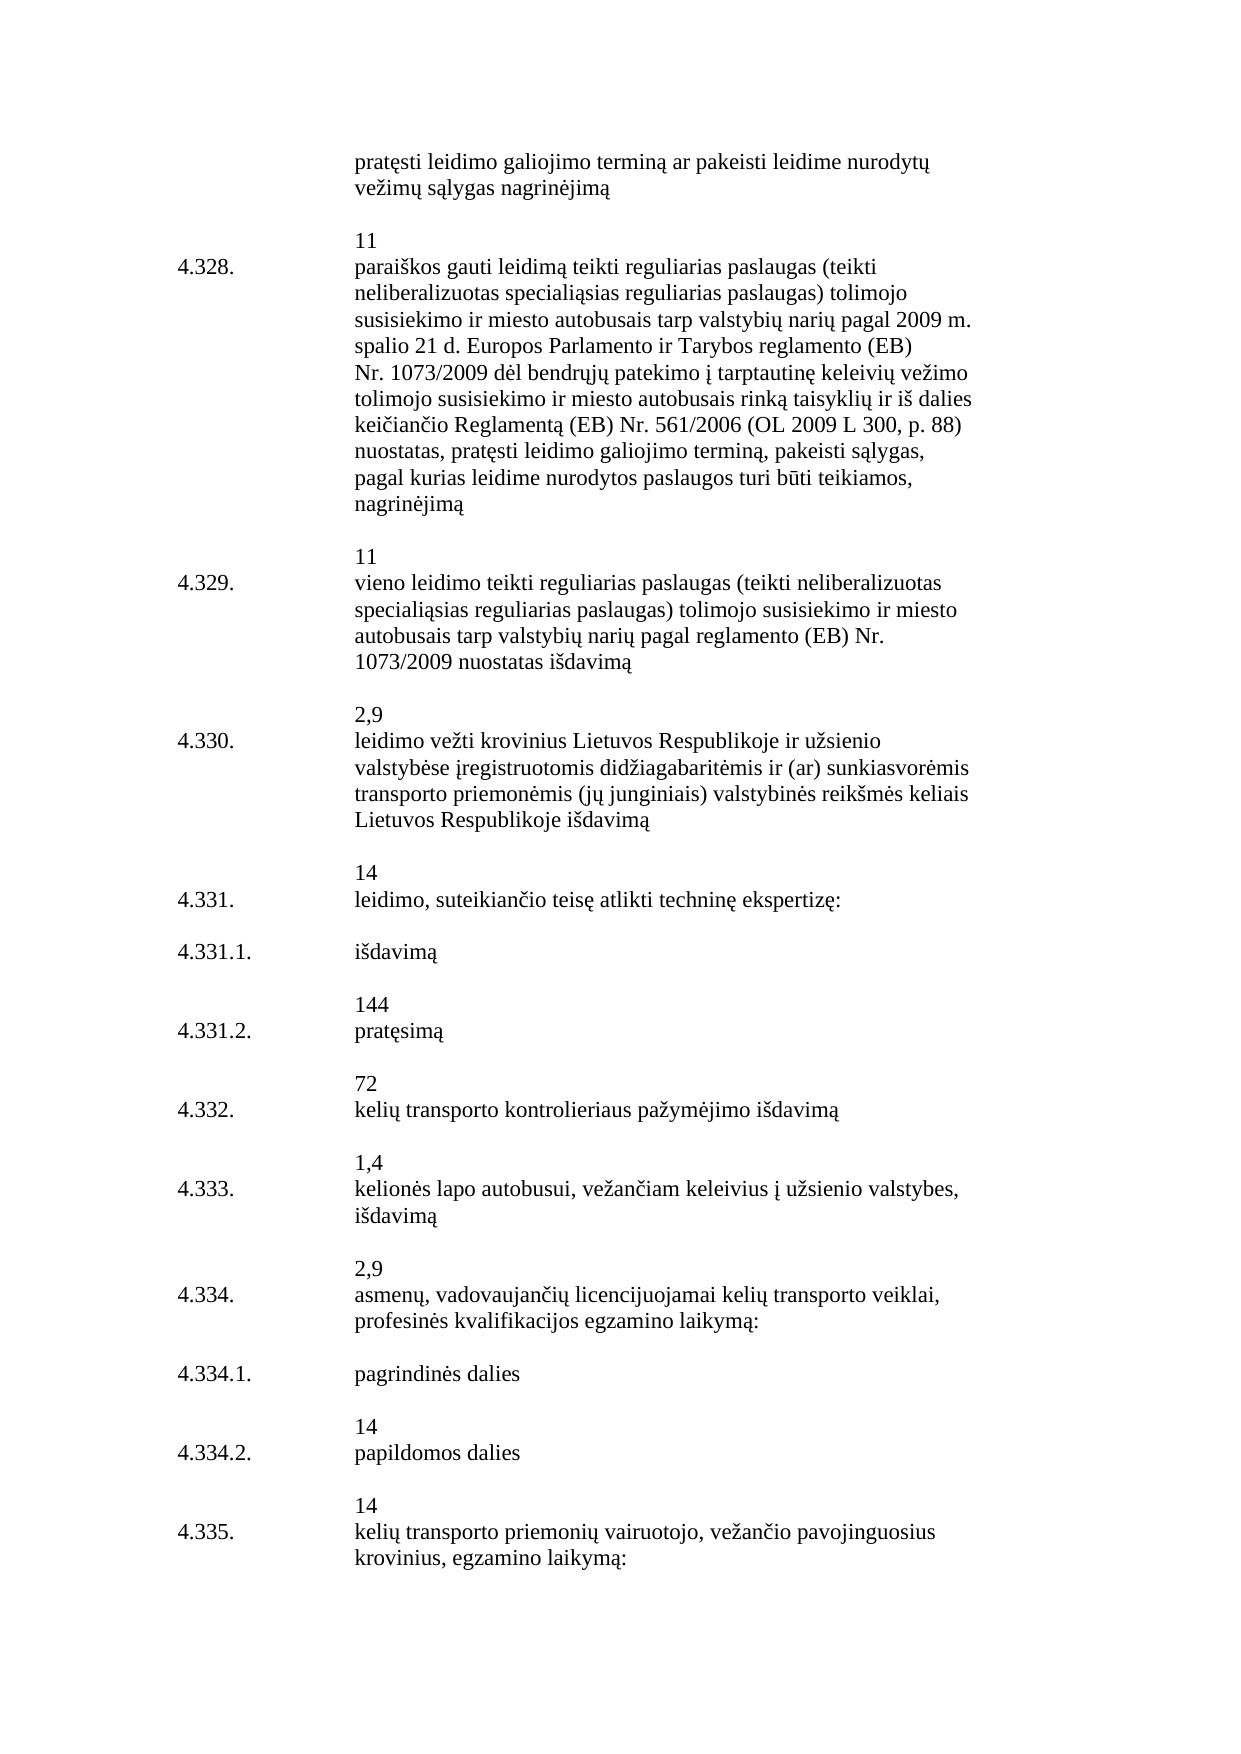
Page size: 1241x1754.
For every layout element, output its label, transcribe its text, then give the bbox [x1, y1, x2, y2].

text išdavimą 2,9 [354, 1202, 975, 1281]
text profesinės kvalifikacijos egzamino laikymą: [354, 1307, 975, 1360]
text keičiančio Reglamentą (EB) Nr. 561/2006 (OL 2009 L 300, p. 88) [354, 411, 975, 438]
text valstybėse įregistruotomis didžiagabaritėmis ir (ar) sunkiasvorėmis [354, 754, 975, 780]
text krovinius, egzamino laikymą: [354, 1544, 975, 1597]
text vežimų sąlygas nagrinėjimą 11 [354, 174, 975, 253]
text 4.333. kelionės lapo autobusui, vežančiam keleivius į užsienio valstybes, [177, 1176, 975, 1202]
text pagal kurias leidime nurodytos paslaugos turi būti teikiamos, [354, 464, 975, 490]
text nagrinėjimą 11 [354, 490, 975, 569]
text 4.335. kelių transporto priemonių vairuotojo, vežančio pavojinguosius [177, 1518, 975, 1544]
text susisiekimo ir miesto autobusais tarp valstybių narių pagal 2009 m. [354, 306, 975, 332]
text tolimojo susisiekimo ir miesto autobusais rinką taisyklių ir iš dalies [354, 385, 975, 411]
text 4.331.2. pratęsimą 72 [177, 1017, 975, 1096]
text spalio 21 d. Europos Parlamento ir Tarybos reglamento (EB) [354, 332, 975, 358]
text 4.332. kelių transporto kontrolieriaus pažymėjimo išdavimą 1,4 [177, 1096, 975, 1176]
text 4.334.1. pagrindinės dalies 14 [177, 1360, 975, 1439]
text Lietuvos Respublikoje išdavimą 14 [354, 807, 975, 886]
text 4.334.2. papildomos dalies 14 [177, 1439, 975, 1518]
text pratęsti leidimo galiojimo terminą ar pakeisti leidime nurodytų [354, 148, 975, 174]
text 4.329. vieno leidimo teikti reguliarias paslaugas (teikti neliberalizuotas [177, 569, 975, 596]
text 4.330. leidimo vežti krovinius Lietuvos Respublikoje ir užsienio [177, 727, 975, 754]
text 4.331. leidimo, suteikiančio teisę atlikti techninę ekspertizę: [177, 886, 975, 938]
text 1073/2009 nuostatas išdavimą 2,9 [354, 648, 975, 727]
text 4.334. asmenų, vadovaujančių licencijuojamai kelių transporto veiklai, [177, 1281, 975, 1307]
text 4.331.1. išdavimą 144 [177, 938, 975, 1017]
text 4.328. paraiškos gauti leidimą teikti reguliarias paslaugas (teikti [177, 253, 975, 279]
text transporto priemonėmis (jų junginiais) valstybinės reikšmės keliais [354, 780, 975, 807]
text specialiąsias reguliarias paslaugas) tolimojo susisiekimo ir miesto [354, 596, 975, 622]
text nuostatas, pratęsti leidimo galiojimo terminą, pakeisti sąlygas, [354, 438, 975, 464]
text autobusais tarp valstybių narių pagal reglamento (EB) Nr. [354, 622, 975, 648]
text neliberalizuotas specialiąsias reguliarias paslaugas) tolimojo [354, 279, 975, 306]
text Nr. 1073/2009 dėl bendrųjų patekimo į tarptautinę keleivių vežimo [354, 358, 975, 385]
